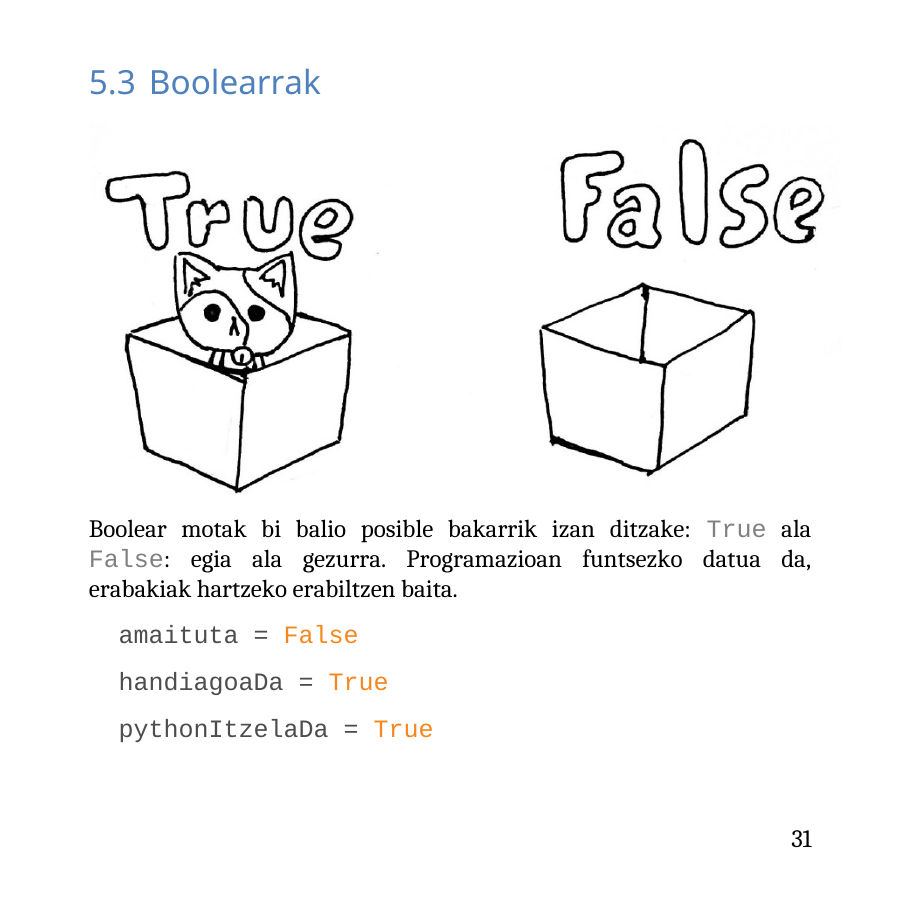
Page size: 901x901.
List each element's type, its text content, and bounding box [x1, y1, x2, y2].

text amaituta = False [118, 623, 811, 651]
picture [88, 123, 841, 497]
text pythonItzelaDa = True [118, 717, 811, 745]
text handiagoaDa = True [118, 670, 811, 698]
text Boolear motak bi balio posible bakarrik izan ditzake: True ala False: egia ala gezurra. Programazioan funtsezko datua da, erabakiak hartzeko erabiltzen baita. [89, 515, 811, 604]
subtitle Boolearrak [89, 59, 811, 104]
